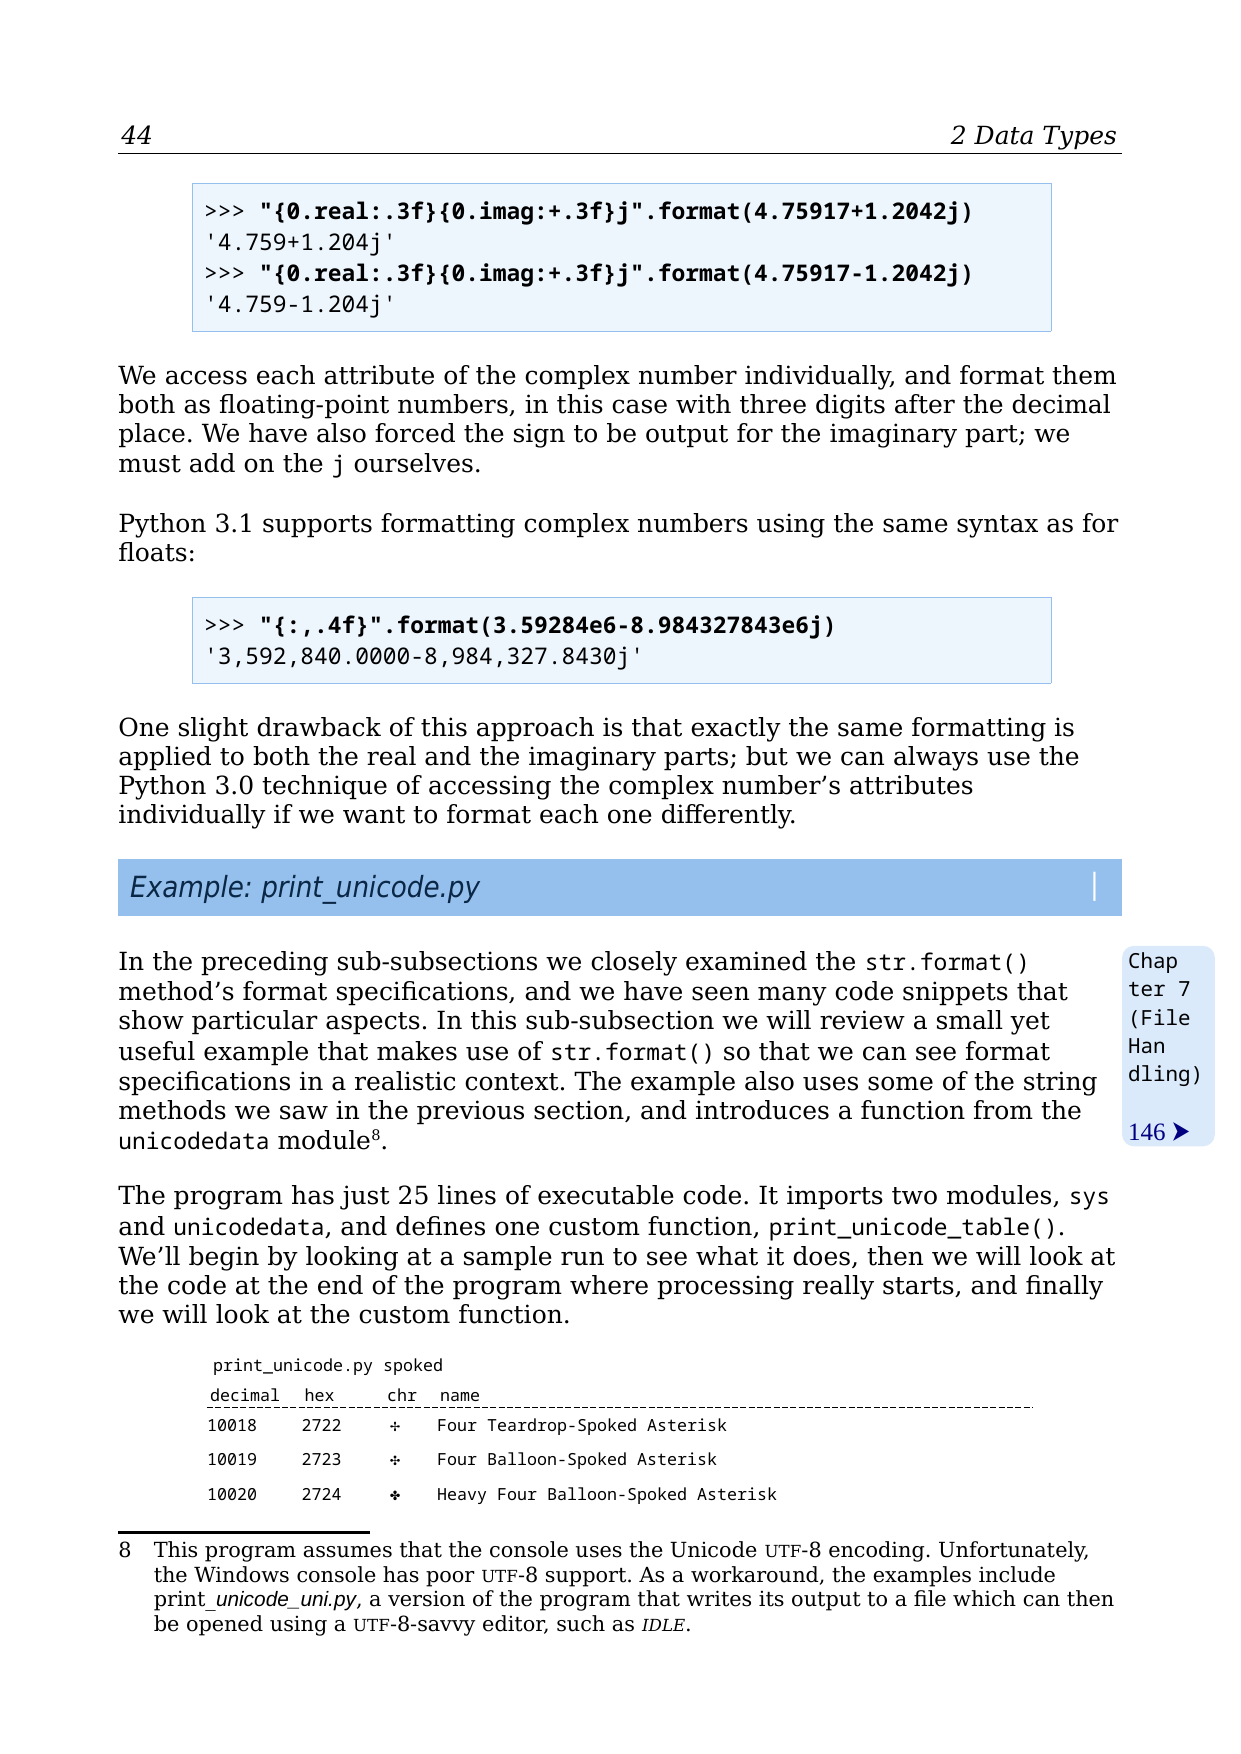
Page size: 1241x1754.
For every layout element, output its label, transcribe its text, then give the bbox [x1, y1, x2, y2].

table_cell 2723 [301, 1442, 384, 1476]
text In the preceding sub-subsections we closely examined the str.format() method’s format specifications, and we have seen many code snippets that show particular aspects. In this sub-subsection we will review a small yet useful example that makes use of str.format() so that we can see format specifications in a realistic context. The example also uses some of the string methods we saw in the previous section, and introduces a function from the unicodedata module. [118, 946, 1122, 1156]
table_cell 2724 [301, 1476, 384, 1511]
text We access each attribute of the complex number individually, and format them both as floating-point numbers, in this case with three digits after the decimal place. We have also forced the sign to be output for the imaginary part; we must add on the j ourselves. [118, 361, 1122, 480]
table_cell name [437, 1382, 1033, 1407]
table_cell ✤ [384, 1476, 437, 1511]
table_cell Heavy Four Balloon-Spoked Asterisk [437, 1476, 1033, 1511]
subtitle Example: print_unicode.py [118, 859, 1122, 916]
text One slight drawback of this approach is that exactly the same formatting is applied to both the real and the imaginary parts; but we can always use the Python 3.0 technique of accessing the complex number’s attributes individually if we want to format each one differently. [118, 713, 1122, 829]
table_cell ✢ [384, 1407, 437, 1442]
table_cell 10020 [207, 1476, 301, 1511]
text '3,592,840.0000-8,984,327.8430j' [193, 628, 1051, 683]
table_cell Four Balloon-Spoked Asterisk [437, 1442, 1033, 1476]
text Python 3.1 supports formatting complex numbers using the same syntax as for floats: [118, 509, 1122, 567]
table_cell decimal [207, 1382, 301, 1407]
table_cell 10018 [207, 1407, 301, 1442]
text >>> "{0.real:.3f}{0.imag:+.3f}j".format(4.75917-1.2042j) [193, 245, 1051, 276]
text '4.759-1.204j' [193, 276, 1051, 331]
table_cell chr [384, 1382, 437, 1407]
table_cell Four Teardrop-Spoked Asterisk [437, 1407, 1033, 1442]
text >>> "{0.real:.3f}{0.imag:+.3f}j".format(4.75917+1.2042j) [193, 184, 1051, 214]
table_cell ✣ [384, 1442, 437, 1476]
text >>> "{:,.4f}".format(3.59284e6-8.984327843e6j) [193, 598, 1051, 628]
text This program assumes that the console uses the Unicode utf-8 encoding. Unfortunately, the Windows console has poor utf-8 support. As a workaround, the examples include print_unicode_uni.py, a version of the program that writes its output to a file which can then be opened using a utf-8-savvy editor, such as idle. [118, 1538, 1122, 1636]
table_cell 2722 [301, 1407, 384, 1442]
text | [1081, 868, 1098, 902]
table_cell 10019 [207, 1442, 301, 1476]
table_cell hex [301, 1382, 384, 1407]
text The program has just 25 lines of executable code. It imports two modules, sys and unicodedata, and defines one custom function, print_unicode_table(). We’ll begin by looking at a sample run to see what it does, then we will look at the code at the end of the program where processing really starts, and finally we will look at the custom function. [118, 1180, 1122, 1330]
table_header print_unicode.py spoked [207, 1354, 1033, 1382]
text '4.759+1.204j' [193, 214, 1051, 245]
